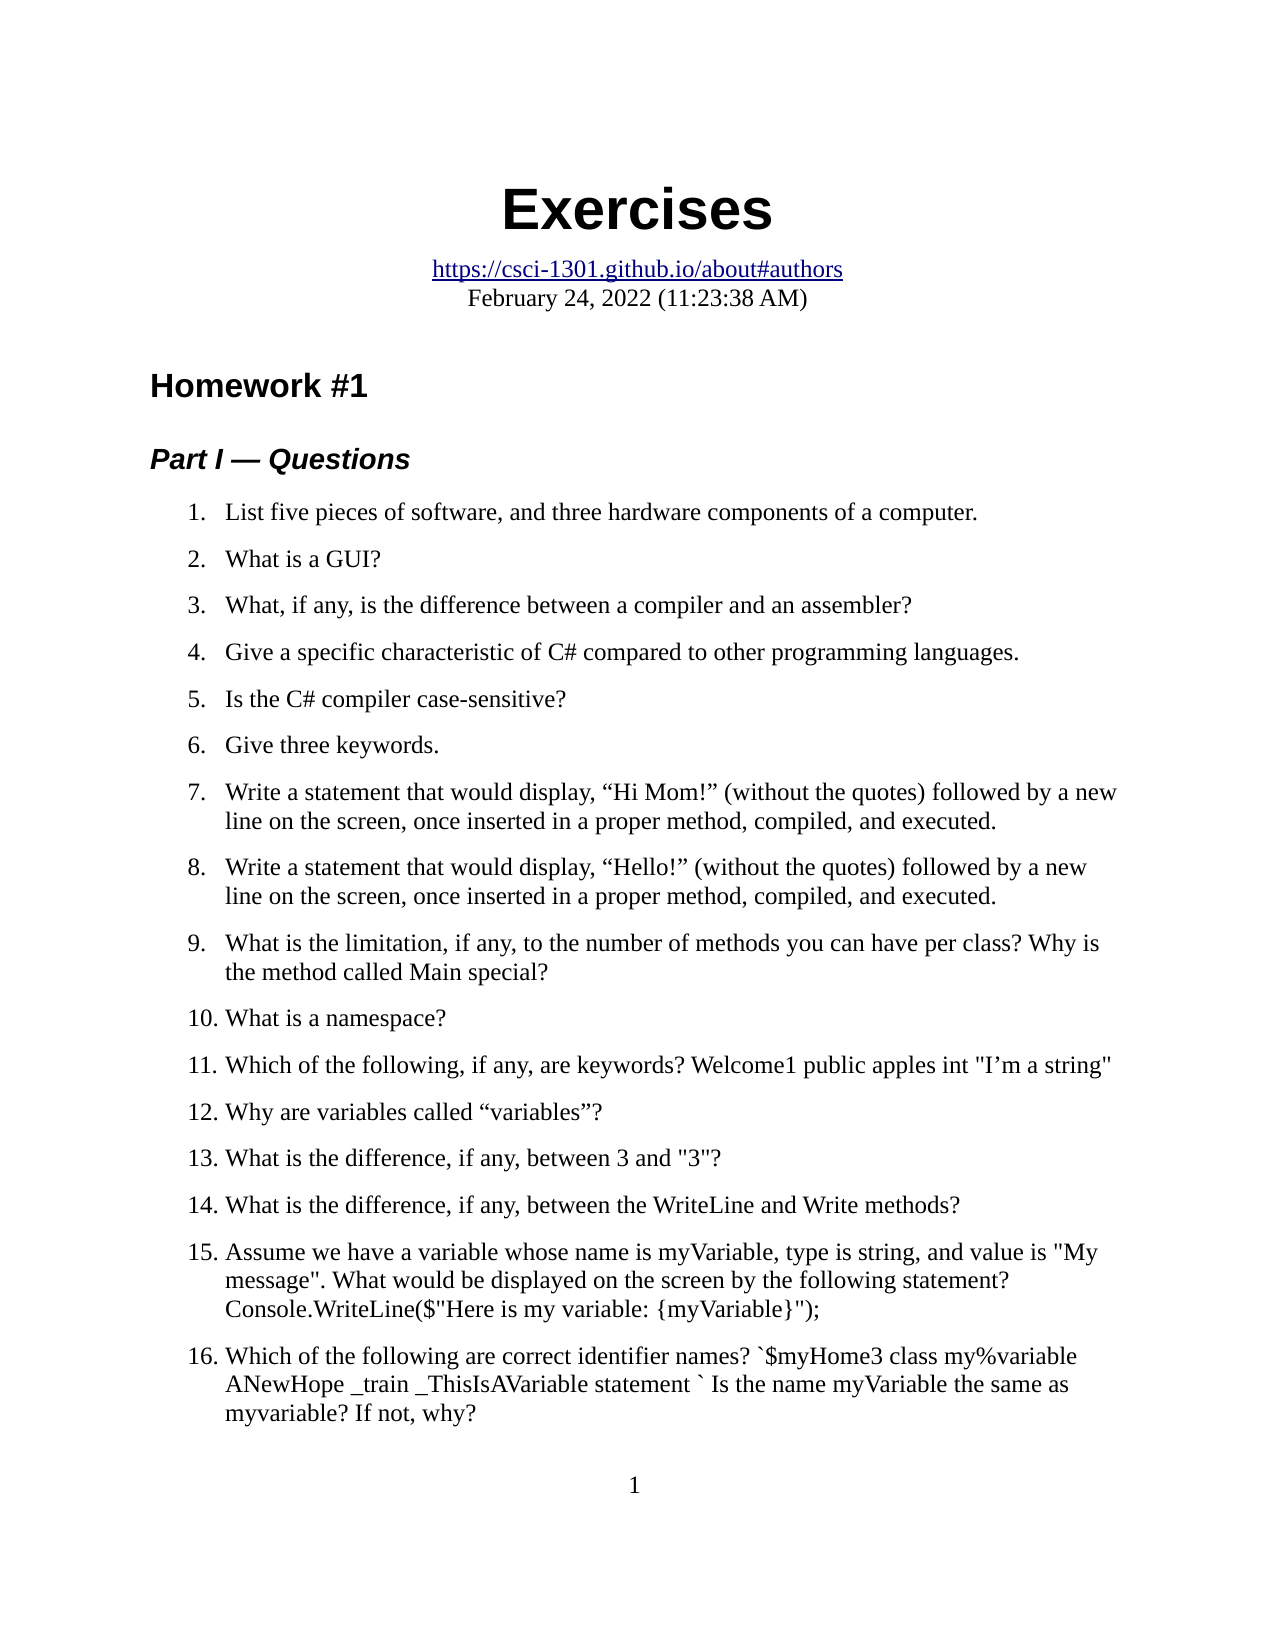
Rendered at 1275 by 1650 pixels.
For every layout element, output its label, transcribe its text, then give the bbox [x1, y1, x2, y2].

subtitle Part I — Questions [150, 442, 1125, 476]
list Why are variables called “variables”? [187, 1097, 1125, 1125]
list Write a statement that would display, “Hello!” (without the quotes) followed by a new line on the screen, once inserted in a proper method, compiled, and executed. [187, 852, 1125, 910]
list Assume we have a variable whose name is myVariable, type is string, and value is "My message". What would be displayed on the screen by the following statement? Console.WriteLine($"Here is my variable: {myVariable}"); [187, 1237, 1125, 1323]
list Give a specific characteristic of C# compared to other programming languages. [187, 637, 1125, 666]
list Is the C# compiler case-sensitive? [187, 684, 1125, 712]
subtitle Homework #1 [150, 366, 1125, 404]
list What is the difference, if any, between the WriteLine and Write methods? [187, 1190, 1125, 1219]
text February 24, 2022 (11:23:38 AM) [150, 283, 1125, 312]
list Which of the following are correct identifier names? `$myHome3 class my%variable ANewHope _train _ThisIsAVariable statement ` Is the name myVariable the same as myvariable? If not, why? [187, 1341, 1125, 1427]
text https://csci-1301.github.io/about#authors [150, 254, 1125, 283]
list Which of the following, if any, are keywords? Welcome1 public apples int "I’m a string" [187, 1050, 1125, 1079]
list What is a GUI? [187, 544, 1125, 572]
list List five pieces of software, and three hardware components of a computer. [187, 497, 1125, 526]
title Exercises [150, 175, 1125, 242]
list Write a statement that would display, “Hi Mom!” (without the quotes) followed by a new line on the screen, once inserted in a proper method, compiled, and executed. [187, 777, 1125, 834]
list What is the difference, if any, between 3 and "3"? [187, 1143, 1125, 1172]
list What is the limitation, if any, to the number of methods you can have per class? Why is the method called Main special? [187, 928, 1125, 985]
list Give three keywords. [187, 730, 1125, 759]
list What, if any, is the difference between a compiler and an assembler? [187, 590, 1125, 619]
list What is a namespace? [187, 1003, 1125, 1032]
